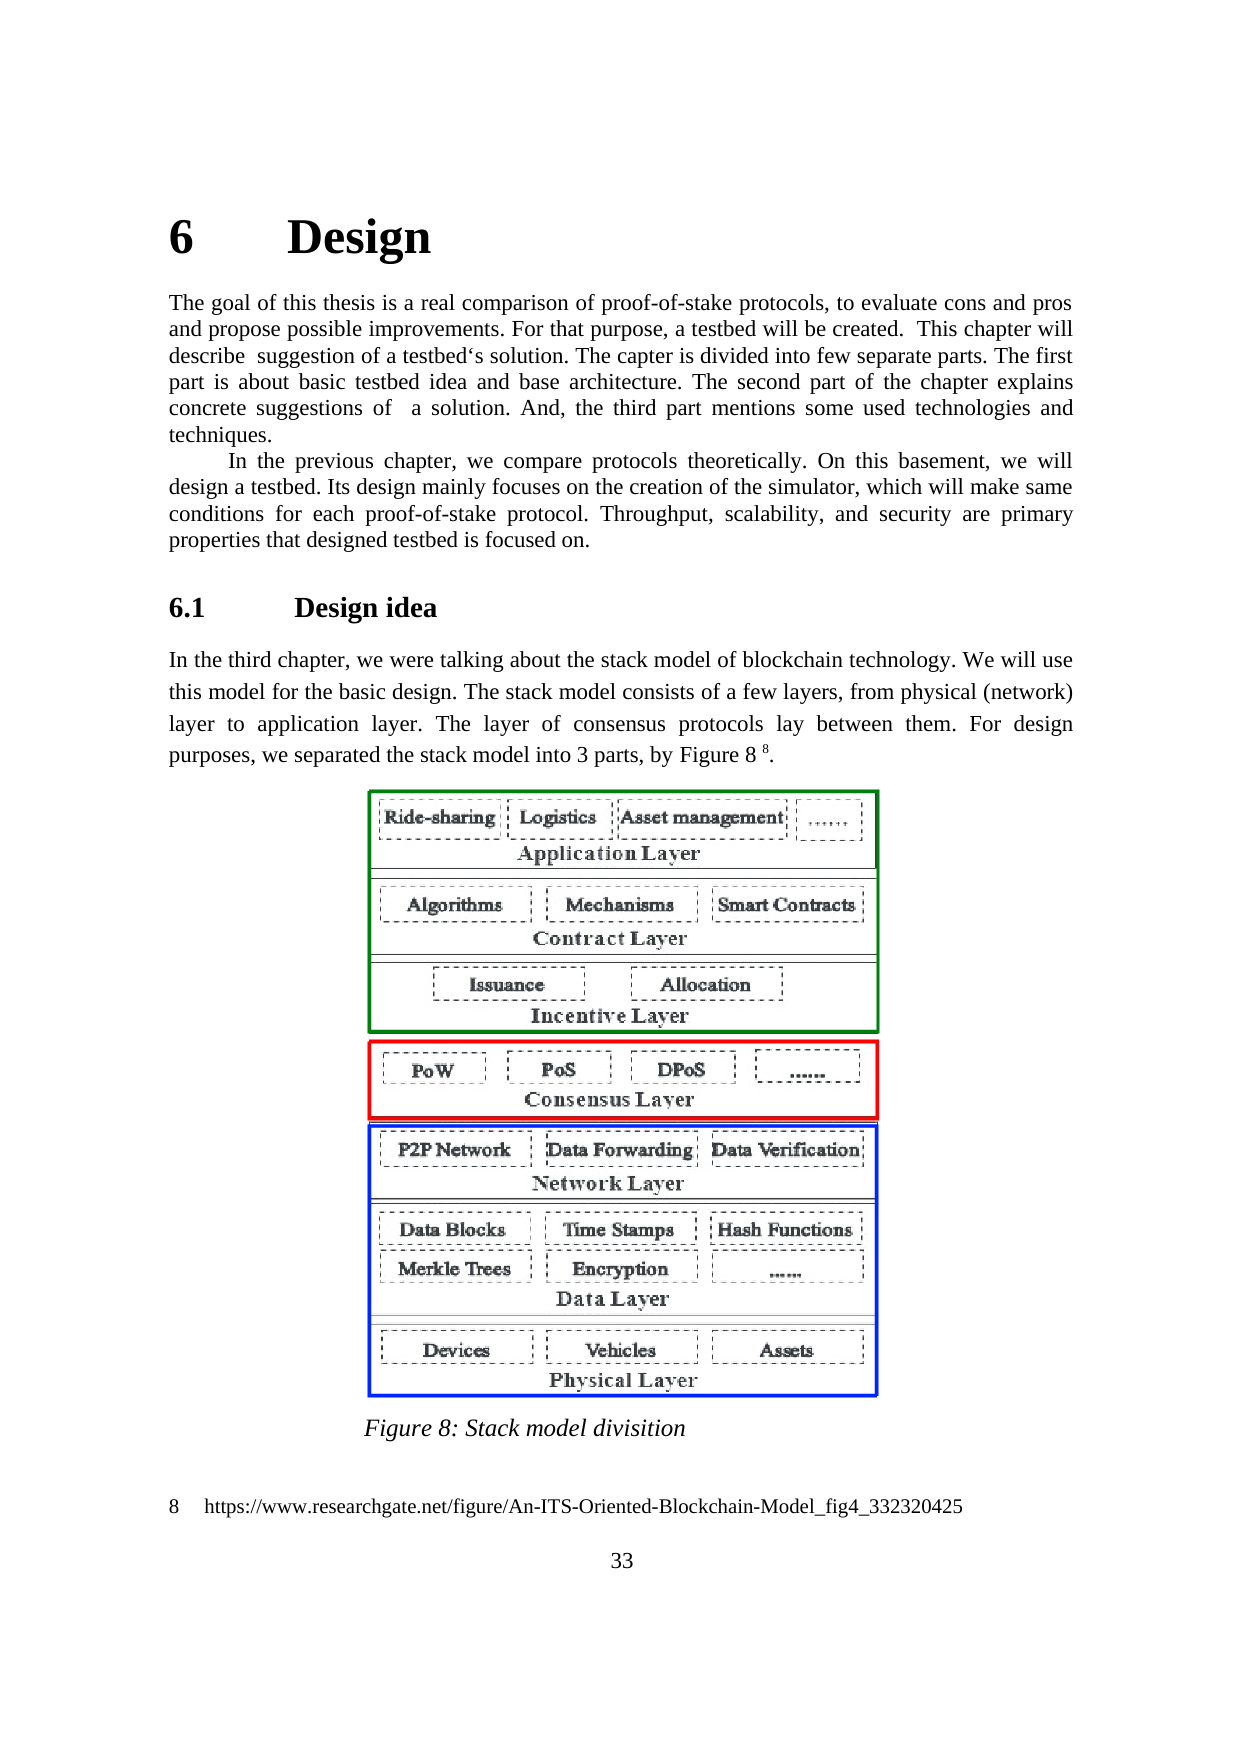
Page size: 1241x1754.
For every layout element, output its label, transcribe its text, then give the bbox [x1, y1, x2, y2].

text Figure 8: Stack model divisition [364, 1399, 880, 1441]
text In the previous chapter, we compare protocols theoretically. On this basement, we will design a testbed. Its design mainly focuses on the creation of the simulator, which will make same conditions for each proof-of-stake protocol. Throughput, scalability, and security are primary properties that designed testbed is focused on. [169, 447, 1075, 552]
subtitle Design [169, 207, 1075, 264]
text The goal of this thesis is a real comparison of proof-of-stake protocols, to evaluate cons and pros and propose possible improvements. For that purpose, a testbed will be created. This chapter will describe suggestion of a testbed‘s solution. The capter is divided into few separate parts. The first part is about basic testbed idea and base architecture. The second part of the chapter explains concrete suggestions of a solution. And, the third part mentions some used technologies and techniques. [169, 289, 1075, 447]
text In the third chapter, we were talking about the stack model of blockchain technology. We will use this model for the basic design. The stack model consists of a few layers, from physical (network) layer to application layer. The layer of consensus protocols lay between them. For design purposes, we separated the stack model into 3 parts, by Figure 8 . [169, 647, 1075, 768]
subtitle Design idea [169, 590, 1075, 623]
picture [363, 785, 880, 1399]
text https://www.researchgate.net/figure/An-ITS-Oriented-Blockchain-Model_fig4_332320425 [169, 1494, 1075, 1518]
